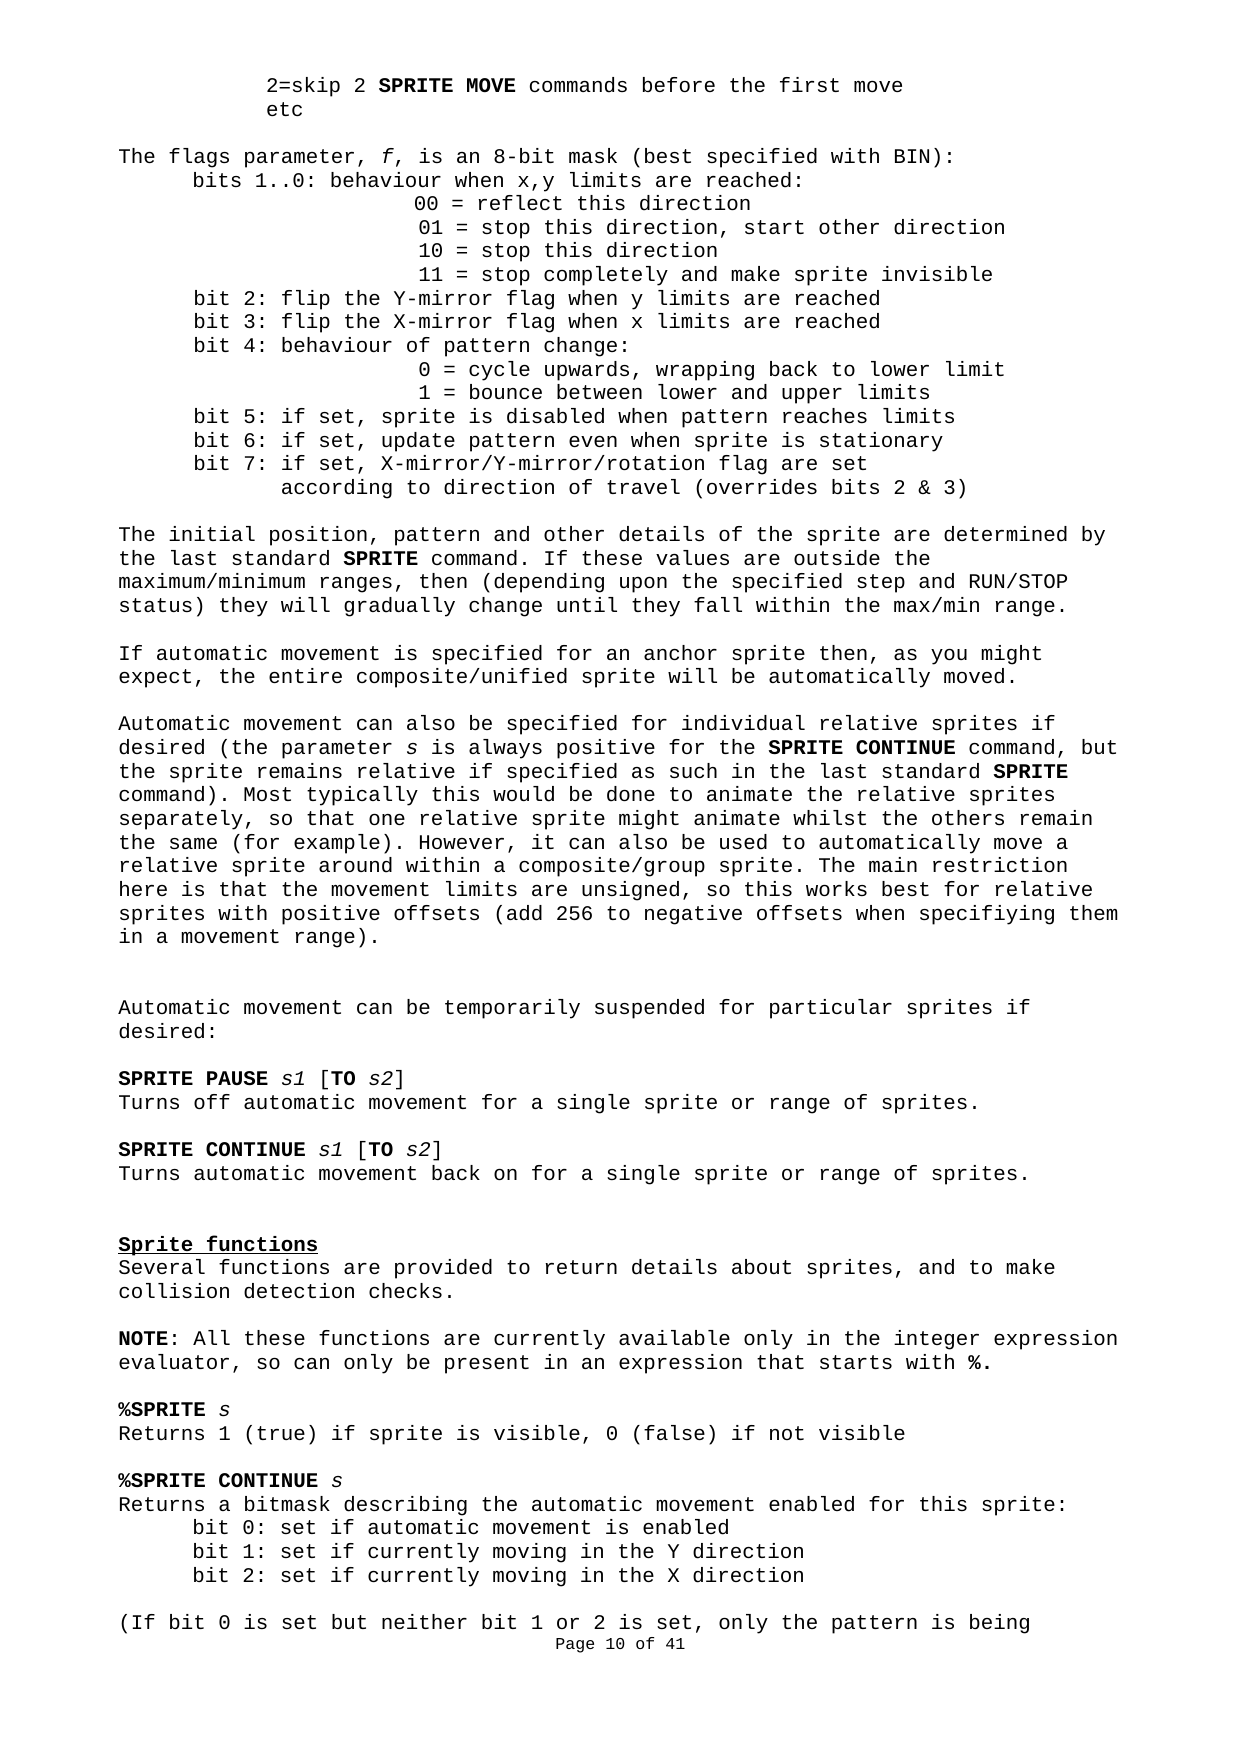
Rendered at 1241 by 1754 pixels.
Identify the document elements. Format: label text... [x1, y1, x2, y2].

text Sprite functions [118, 1234, 1122, 1257]
text SPRITE CONTINUE s1 [TO s2] [118, 1139, 1122, 1163]
text 11 = stop completely and make sprite invisible [118, 264, 1122, 288]
text The flags parameter, f, is an 8-bit mask (best specified with BIN): [118, 146, 1122, 169]
text 10 = stop this direction [118, 241, 1122, 264]
text Several functions are provided to return details about sprites, and to make collision detection checks. [118, 1257, 1122, 1304]
text Automatic movement can be temporarily suspended for particular sprites if desired: [118, 997, 1122, 1044]
text 0 = cycle upwards, wrapping back to lower limit [118, 359, 1122, 382]
text bit 5: if set, sprite is disabled when pattern reaches limits [118, 406, 1122, 430]
text Turns automatic movement back on for a single sprite or range of sprites. [118, 1163, 1122, 1186]
text bits 1..0: behaviour when x,y limits are reached: [118, 169, 1122, 193]
text Turns off automatic movement for a single sprite or range of sprites. [118, 1092, 1122, 1115]
text 00 = reflect this direction [118, 193, 1122, 217]
text bit 6: if set, update pattern even when sprite is stationary [118, 430, 1122, 453]
text (If bit 0 is set but neither bit 1 or 2 is set, only the pattern is being [118, 1612, 1122, 1636]
text according to direction of travel (overrides bits 2 & 3) [118, 477, 1122, 501]
text Automatic movement can also be specified for individual relative sprites if desired (the parameter s is always positive for the SPRITE CONTINUE command, but the sprite remains relative if specified as such in the last standard SPRITE command). Most typically this would be done to animate the relative sprites separately, so that one relative sprite might animate whilst the others remain the same (for example). However, it can also be used to automatically move a relative sprite around within a composite/group sprite. The main restriction here is that the movement limits are unsigned, so this works best for relative sprites with positive offsets (add 256 to negative offsets when specifiying them in a movement range). [118, 713, 1122, 950]
text bit 1: set if currently moving in the Y direction [118, 1541, 1122, 1565]
text bit 0: set if automatic movement is enabled [118, 1517, 1122, 1541]
text etc [118, 99, 1122, 122]
text Returns 1 (true) if sprite is visible, 0 (false) if not visible [118, 1423, 1122, 1446]
text bit 4: behaviour of pattern change: [118, 335, 1122, 359]
text 2=skip 2 SPRITE MOVE commands before the first move [118, 75, 1122, 99]
text 1 = bounce between lower and upper limits [118, 382, 1122, 406]
text %SPRITE s [118, 1399, 1122, 1423]
text SPRITE PAUSE s1 [TO s2] [118, 1068, 1122, 1092]
text NOTE: All these functions are currently available only in the integer expression evaluator, so can only be present in an expression that starts with %. [118, 1328, 1122, 1376]
text The initial position, pattern and other details of the sprite are determined by the last standard SPRITE command. If these values are outside the maximum/minimum ranges, then (depending upon the specified step and RUN/STOP status) they will gradually change until they fall within the max/min range. [118, 524, 1122, 619]
text bit 3: flip the X-mirror flag when x limits are reached [118, 311, 1122, 335]
text Returns a bitmask describing the automatic movement enabled for this sprite: [118, 1494, 1122, 1517]
text bit 7: if set, X-mirror/Y-mirror/rotation flag are set [118, 453, 1122, 477]
text 01 = stop this direction, start other direction [118, 217, 1122, 241]
text %SPRITE CONTINUE s [118, 1470, 1122, 1494]
text bit 2: flip the Y-mirror flag when y limits are reached [118, 288, 1122, 311]
text If automatic movement is specified for an anchor sprite then, as you might expect, the entire composite/unified sprite will be automatically moved. [118, 642, 1122, 690]
text bit 2: set if currently moving in the X direction [118, 1565, 1122, 1588]
